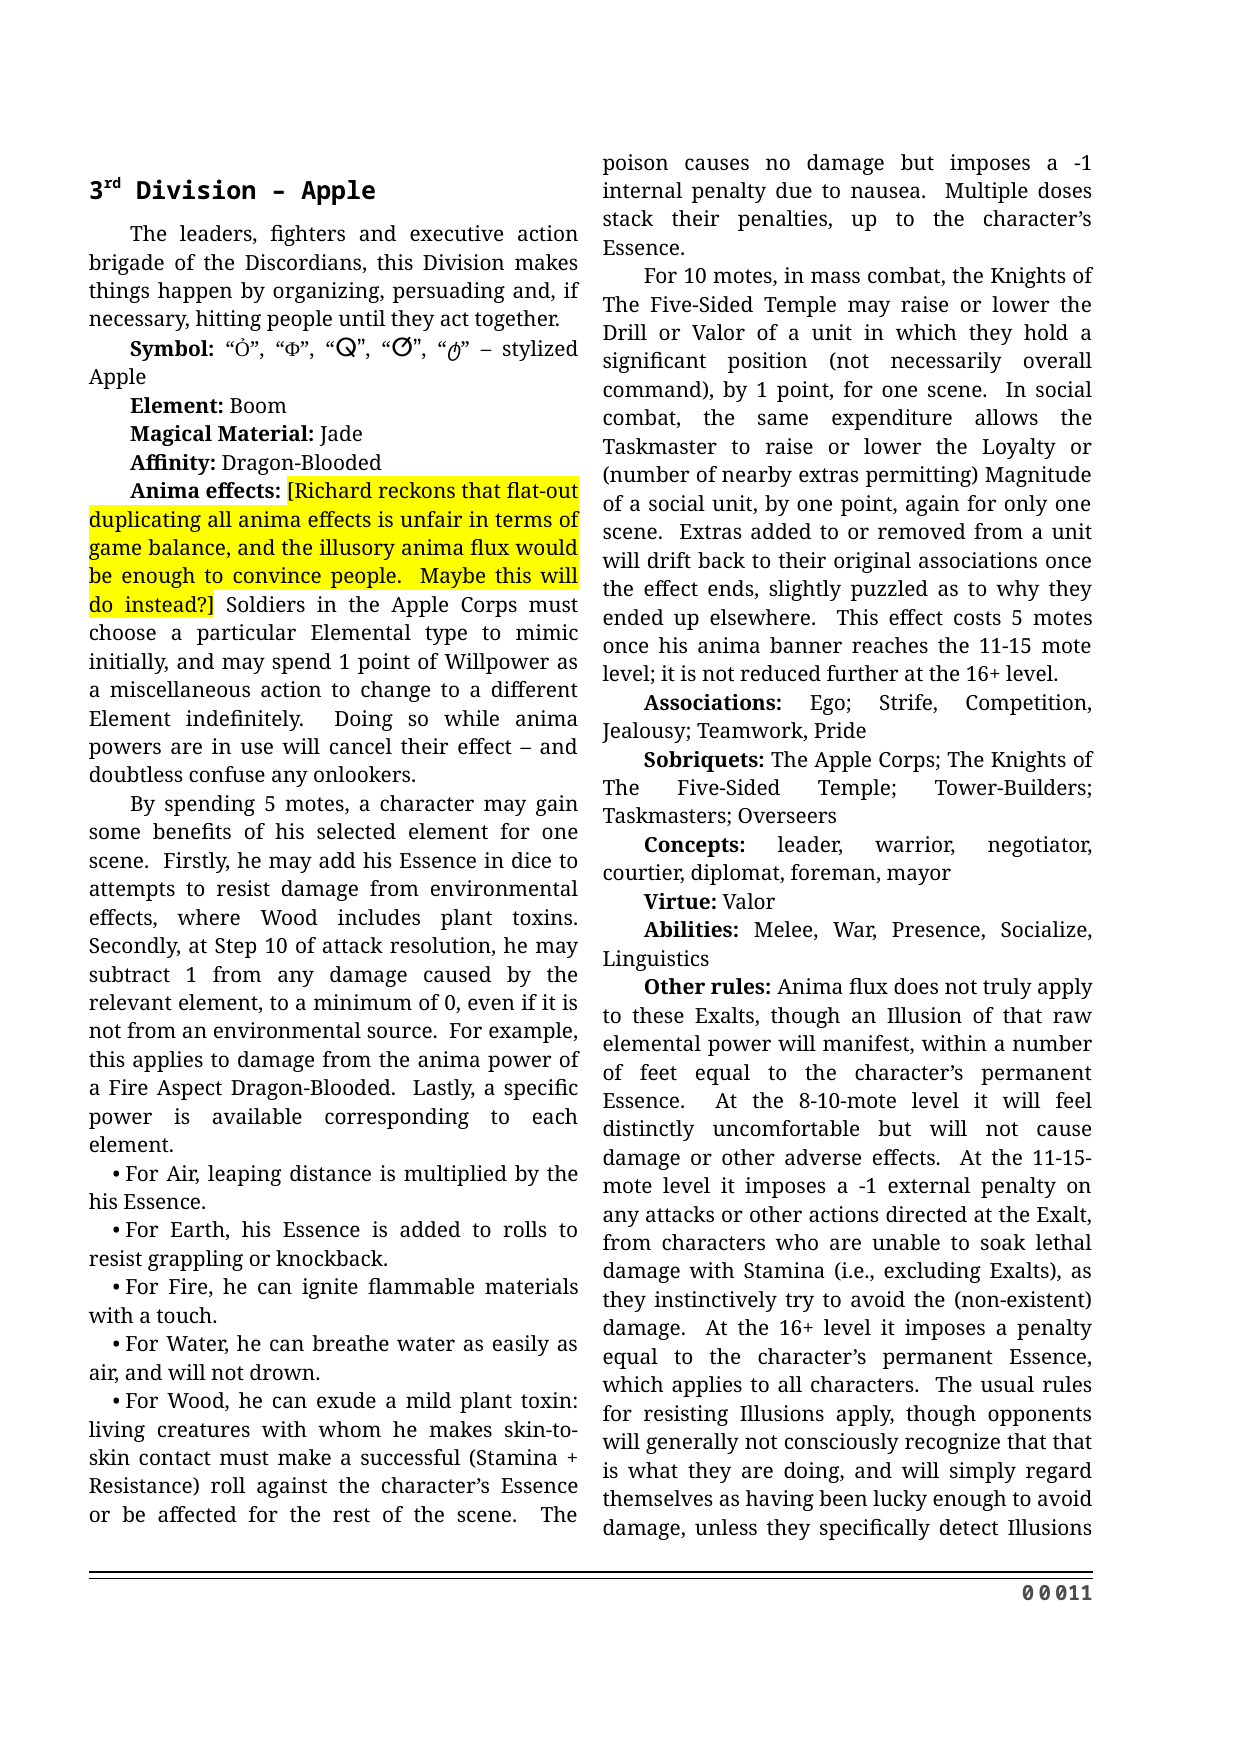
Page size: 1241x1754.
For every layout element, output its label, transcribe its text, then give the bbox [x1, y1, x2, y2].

list For Fire, he can ignite flammable materials with a touch. [88, 1272, 579, 1329]
list For Earth, his Essence is added to rolls to resist grappling or knockback. [88, 1216, 579, 1272]
subtitle 3rd Division – Apple [88, 173, 579, 207]
text Sobriquets: The Apple Corps; The Knights of The Five-Sided Temple; Tower-Builders; Taskmasters; Overseers [602, 745, 1093, 830]
text Element: Boom [88, 391, 579, 419]
list poison causes no damage but imposes a -1 internal penalty due to nausea. Multiple doses stack their penalties, up to the character’s Essence. [602, 148, 1093, 261]
text By spending 5 motes, a character may gain some benefits of his selected element for one scene. Firstly, he may add his Essence in dice to attempts to resist damage from environmental effects, where Wood includes plant toxins. Secondly, at Step 10 of attack resolution, he may subtract 1 from any damage caused by the relevant element, to a minimum of 0, even if it is not from an environmental source. For example, this applies to damage from the anima power of a Fire Aspect Dragon-Blooded. Lastly, a specific power is available corresponding to each element. [88, 789, 579, 1159]
text Concepts: leader, warrior, negotiator, courtier, diplomat, foreman, mayor [602, 830, 1093, 887]
text Associations: Ego; Strife, Competition, Jealousy; Teamwork, Pride [602, 688, 1093, 745]
text Affinity: Dragon-Blooded [88, 448, 579, 476]
text The leaders, fighters and executive action brigade of the Discordians, this Division makes things happen by organizing, persuading and, if necessary, hitting people until they act together. [88, 219, 579, 333]
text Abilities: Melee, War, Presence, Socialize, Linguistics [602, 915, 1093, 972]
text Magical Material: Jade [88, 419, 579, 448]
text Virtue: Valor [602, 887, 1093, 915]
list For Water, he can breathe water as easily as air, and will not drown. [88, 1329, 579, 1386]
list For Air, leaping distance is multiplied by the his Essence. [88, 1159, 579, 1216]
list For Wood, he can exude a mild plant toxin: living creatures with whom he makes skin-to-skin contact must make a successful (Stamina + Resistance) roll against the character’s Essence or be affected for the rest of the scene. The [88, 1386, 579, 1528]
text Symbol: “Ỏ”, “Φ”, “ⵕ”, “ⵚ”, “ტ” – stylized Apple [88, 333, 579, 391]
text For 10 motes, in mass combat, the Knights of The Five-Sided Temple may raise or lower the Drill or Valor of a unit in which they hold a significant position (not necessarily overall command), by 1 point, for one scene. In social combat, the same expenditure allows the Taskmaster to raise or lower the Loyalty or (number of nearby extras permitting) Magnitude of a social unit, by one point, again for only one scene. Extras added to or removed from a unit will drift back to their original associations once the effect ends, slightly puzzled as to why they ended up elsewhere. This effect costs 5 motes once his anima banner reaches the 11-15 mote level; it is not reduced further at the 16+ level. [602, 261, 1093, 688]
text Anima effects: [Richard reckons that flat-out duplicating all anima effects is unfair in terms of game balance, and the illusory anima flux would be enough to convince people. Maybe this will do instead?] Soldiers in the Apple Corps must choose a particular Elemental type to mimic initially, and may spend 1 point of Willpower as a miscellaneous action to change to a different Element indefinitely. Doing so while anima powers are in use will cancel their effect – and doubtless confuse any onlookers. [88, 476, 579, 789]
text Other rules: Anima flux does not truly apply to these Exalts, though an Illusion of that raw elemental power will manifest, within a number of feet equal to the character’s permanent Essence. At the 8-10-mote level it will feel distinctly uncomfortable but will not cause damage or other adverse effects. At the 11-15-mote level it imposes a -1 external penalty on any attacks or other actions directed at the Exalt, from characters who are unable to soak lethal damage with Stamina (i.e., excluding Exalts), as they instinctively try to avoid the (non-existent) damage. At the 16+ level it imposes a penalty equal to the character’s permanent Essence, which applies to all characters. The usual rules for resisting Illusions apply, though opponents will generally not consciously recognize that that is what they are doing, and will simply regard themselves as having been lucky enough to avoid damage, unless they specifically detect Illusions [602, 972, 1093, 1541]
